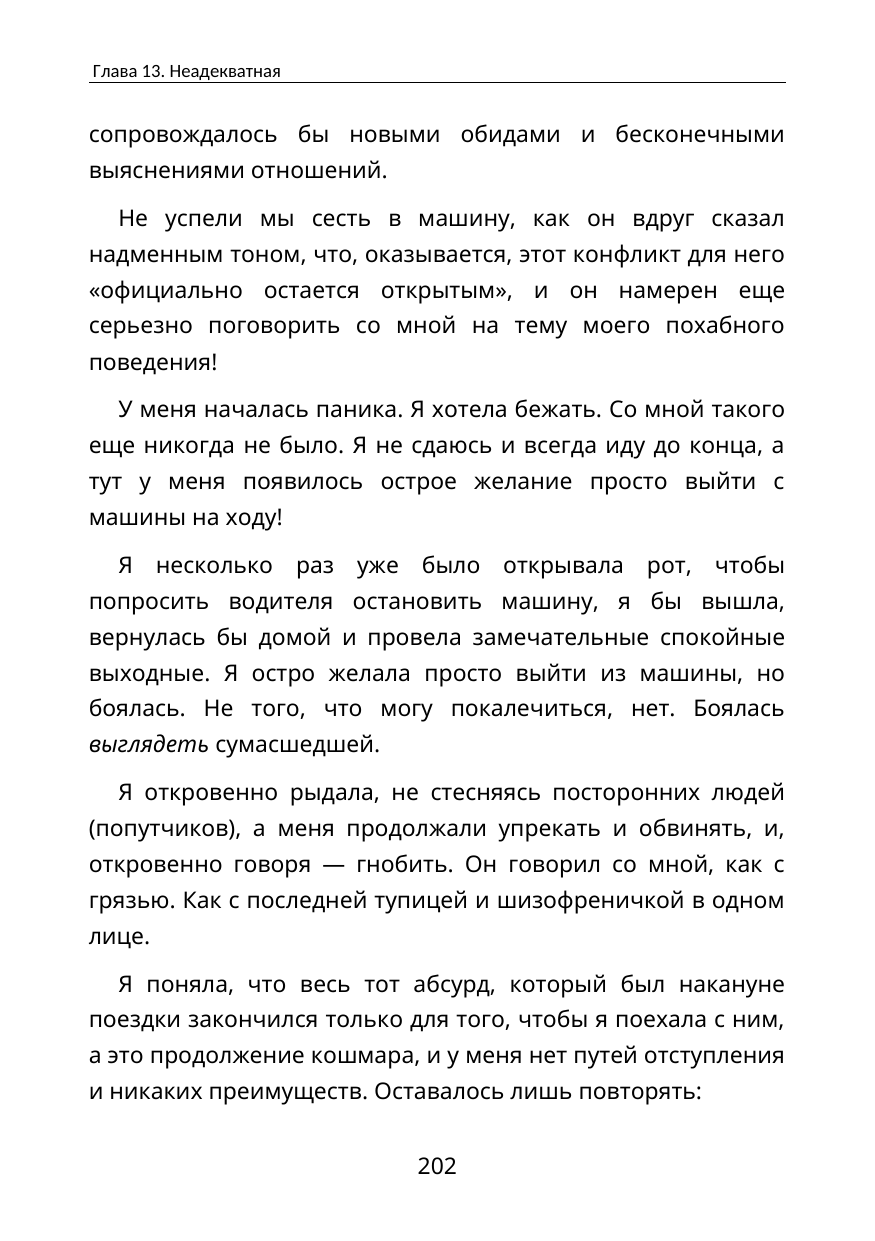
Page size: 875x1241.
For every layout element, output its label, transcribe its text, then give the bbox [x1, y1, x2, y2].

text У меня началась паника. Я хотела бежать. Со мной такого еще никогда не было. Я не сдаюсь и всегда иду до конца, а тут у меня появилось острое желание просто выйти с машины на ходу! [88, 393, 786, 532]
text Я несколько раз уже было открывала рот, чтобы попросить водителя остановить машину, я бы вышла, вернулась бы домой и провела замечательные спокойные выходные. Я остро желала просто выйти из машины, но боялась. Не того, что могу покалечиться, нет. Боялась выглядеть сумасшедшей. [88, 549, 786, 759]
text Я поняла, что весь тот абсурд, который был накануне поездки закончился только для того, чтобы я поехала с ним, а это продолжение кошмара, и у меня нет путей отступления и никаких преимуществ. Оставалось лишь повторять: [88, 967, 786, 1107]
text сопровождалось бы новыми обидами и бесконечными выяснениями отношений. [88, 118, 786, 185]
text Я откровенно рыдала, не стесняясь посторонних людей (попутчиков), а меня продолжали упрекать и обвинять, и, откровенно говоря — гнобить. Он говорил со мной, как с грязью. Как с последней тупицей и шизофреничкой в одном лице. [88, 776, 786, 951]
text Не успели мы сесть в машину, как он вдруг сказал надменным тоном, что, оказывается, этот конфликт для него «официально остается открытым», и он намерен еще серьезно поговорить со мной на тему моего похабного поведения! [88, 202, 786, 377]
